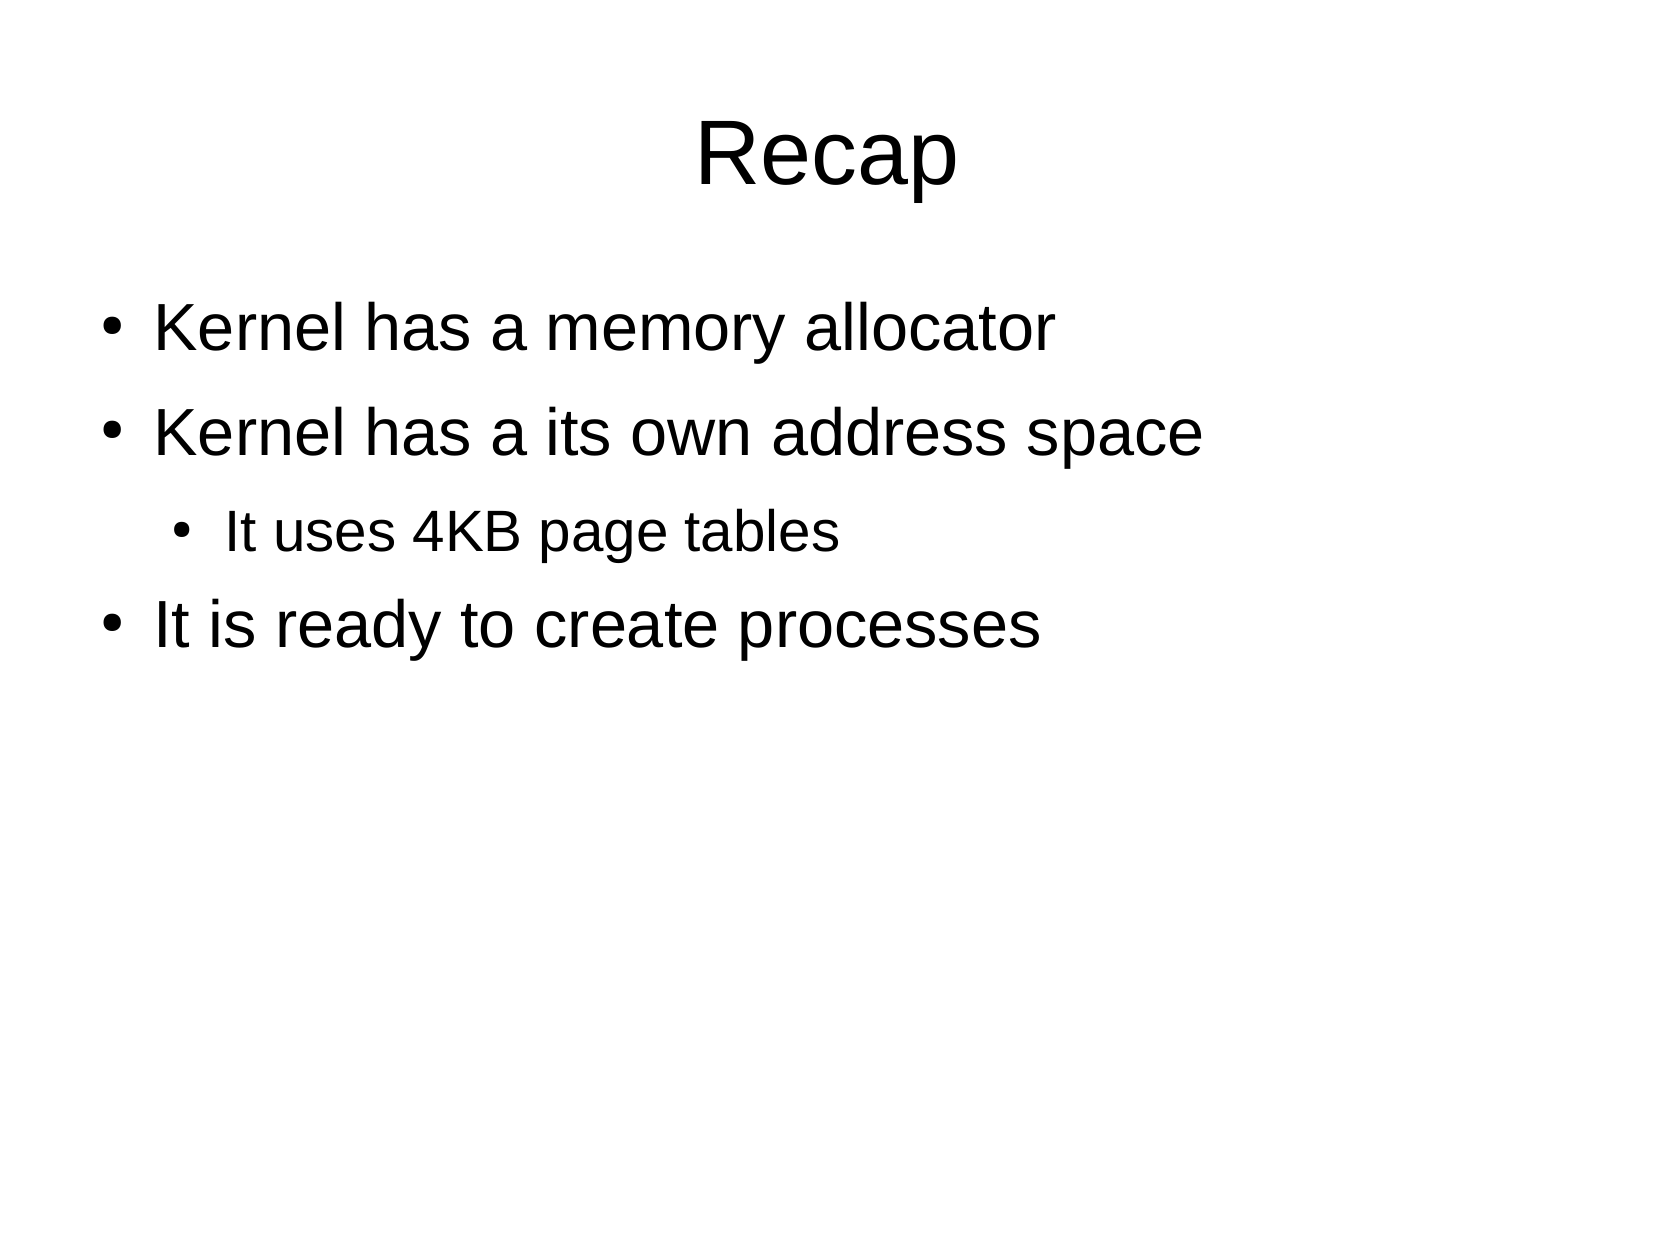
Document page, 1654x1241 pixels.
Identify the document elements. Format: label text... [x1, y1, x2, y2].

title Recap [82, 49, 1571, 257]
list Kernel has a memory allocator Kernel has a its own address space It uses 4KB page tables It is ready to create processes [82, 290, 1571, 1010]
